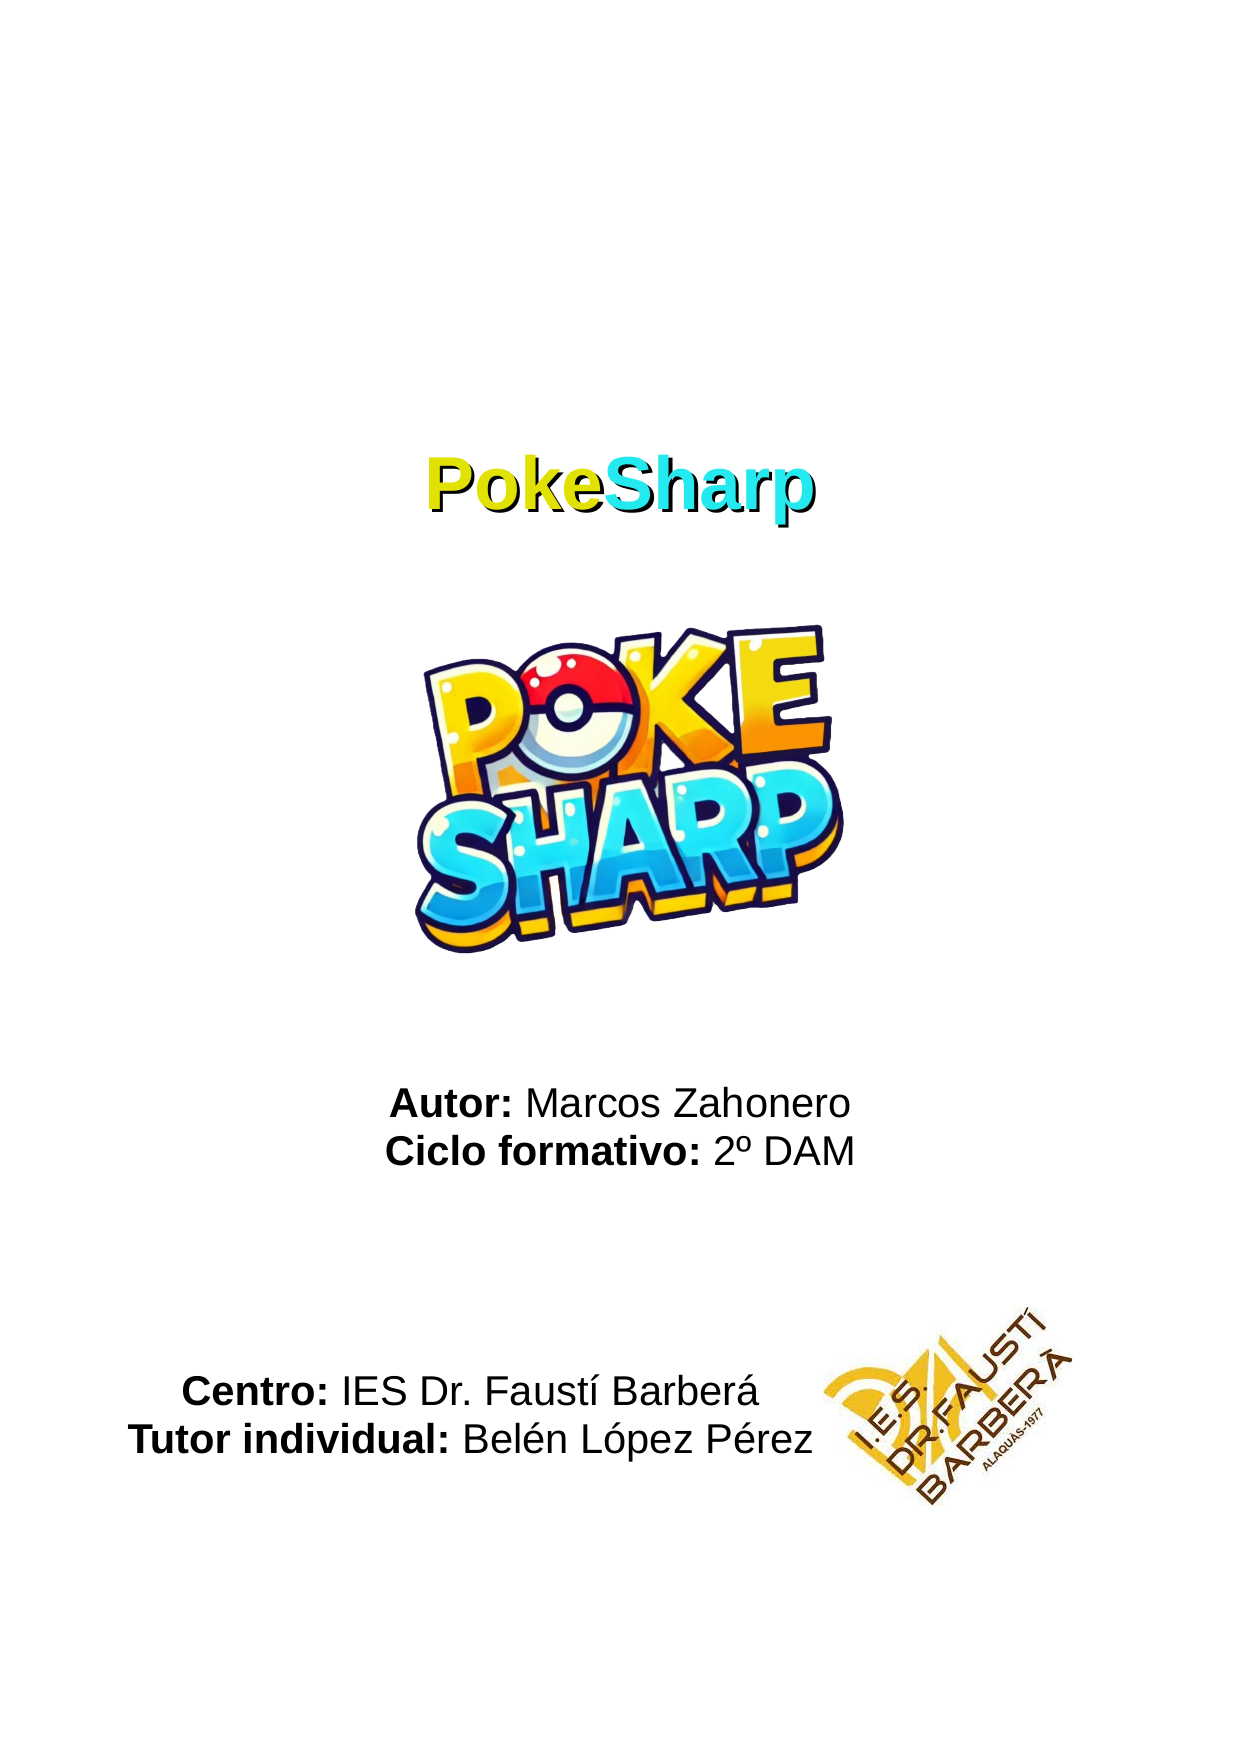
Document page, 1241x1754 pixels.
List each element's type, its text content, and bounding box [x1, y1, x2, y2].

picture [823, 1307, 1073, 1506]
text Tutor individual: Belén López Pérez [118, 1414, 823, 1462]
text Centro: IES Dr. Faustí Barberá [118, 1366, 823, 1414]
text PokeSharp [118, 439, 1122, 525]
text Ciclo formativo: 2º DAM [118, 1127, 1122, 1174]
text Autor: Marcos Zahonero [118, 1079, 1122, 1127]
text [1073, 1414, 1122, 1462]
picture [411, 570, 848, 1007]
text [1073, 1366, 1122, 1414]
